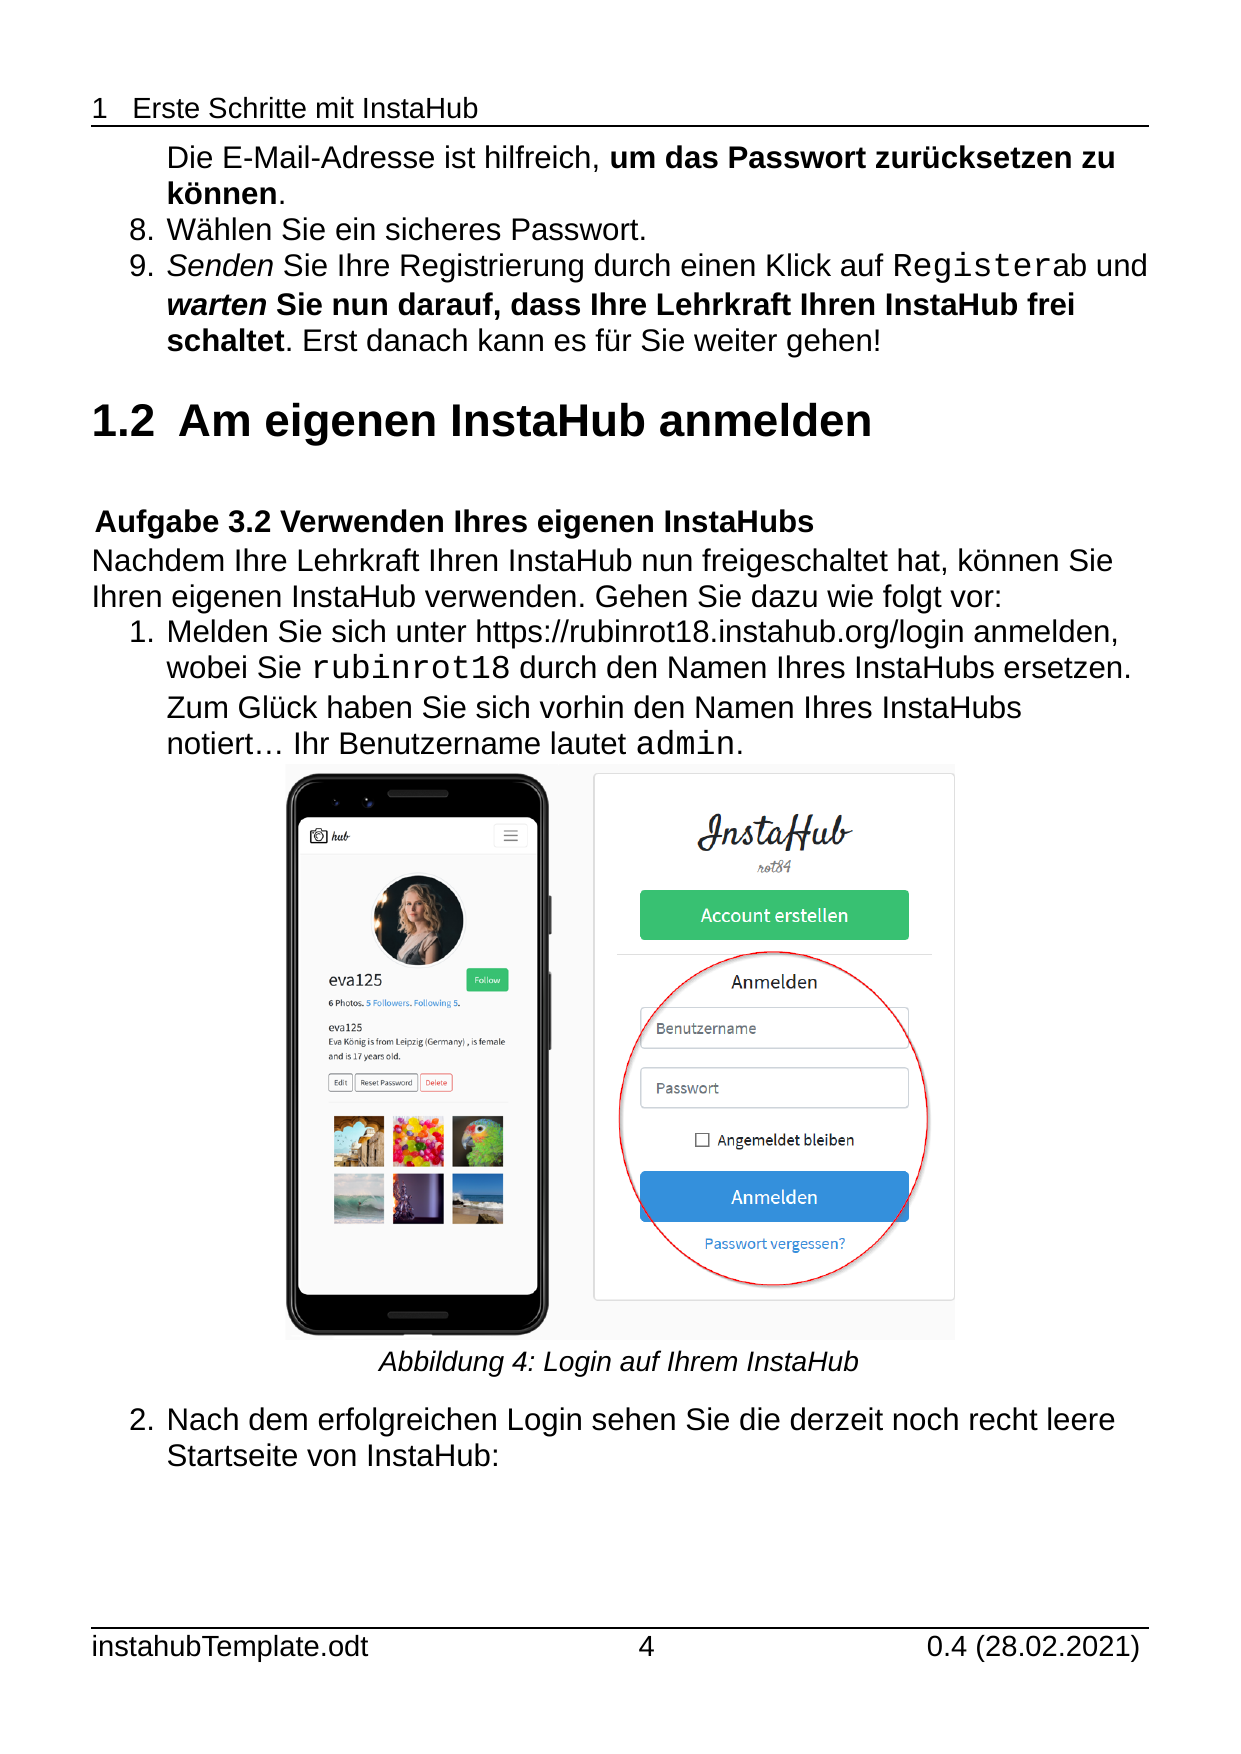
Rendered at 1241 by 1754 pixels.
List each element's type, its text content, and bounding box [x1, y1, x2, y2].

text Abbildung 4: Login auf Ihrem InstaHub [91, 1345, 1149, 1378]
subtitle Aufgabe 3.2 Verwenden Ihres eigenen InstaHubs [91, 500, 1149, 542]
list Melden Sie sich unter https://rubinrot18.instahub.org/login anmelden, wobei Sie rubinrot18 durch den Namen Ihres InstaHubs ersetzen. Zum Glück haben Sie sich vorhin den Namen Ihres InstaHubs notiert… Ihr Benutzername lautet admin. [129, 613, 1149, 764]
list Die E-Mail-Adresse ist hilfreich, um das Passwort zurücksetzen zu können. [129, 139, 1149, 211]
list Senden Sie Ihre Registrierung durch einen Klick auf Registerab und warten Sie nun darauf, dass Ihre Lehrkraft Ihren InstaHub frei schaltet. Erst danach kann es für Sie weiter gehen! [129, 247, 1149, 358]
picture [285, 764, 955, 1340]
subtitle Am eigenen InstaHub anmelden [91, 393, 1149, 446]
list Wählen Sie ein sicheres Passwort. [129, 211, 1149, 247]
text Nachdem Ihre Lehrkraft Ihren InstaHub nun freigeschaltet hat, können Sie Ihren eigenen InstaHub verwenden. Gehen Sie dazu wie folgt vor: [91, 542, 1149, 613]
list Nach dem erfolgreichen Login sehen Sie die derzeit noch recht leere Startseite von InstaHub: [129, 1401, 1149, 1473]
